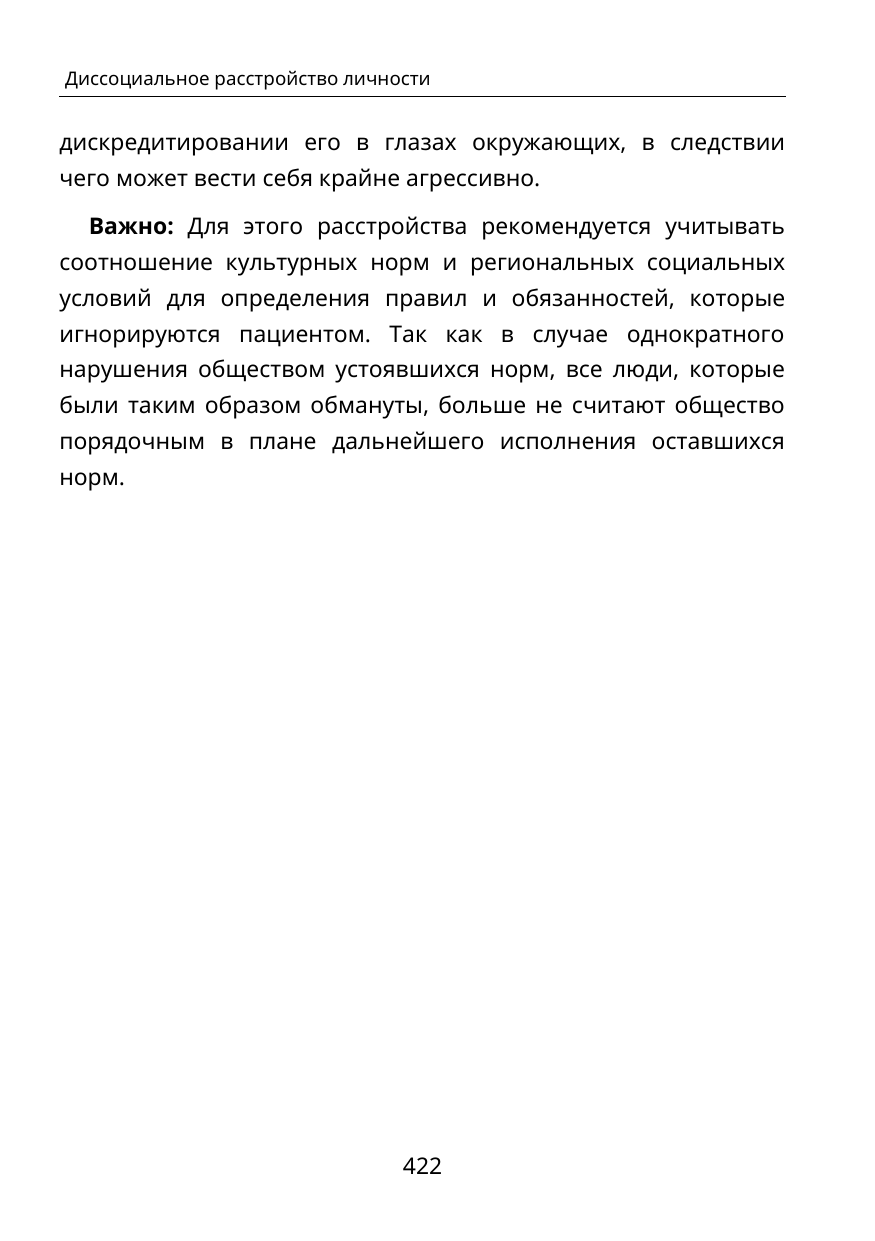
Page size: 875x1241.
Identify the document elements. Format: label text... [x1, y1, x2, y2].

text Важно: Для этого расстройства рекомендуется учитывать соотношение культурных норм и региональных социальных условий для определения правил и обязанностей, которые игнорируются пациентом. Так как в случае однократного нарушения обществом устоявшихся норм, все люди, которые были таким образом обмануты, больше не считают общество порядочным в плане дальнейшего исполнения оставшихся норм. [59, 210, 786, 492]
text дискредитировании его в глазах окружающих, в следствии чего может вести себя крайне агрессивно. [59, 126, 786, 193]
